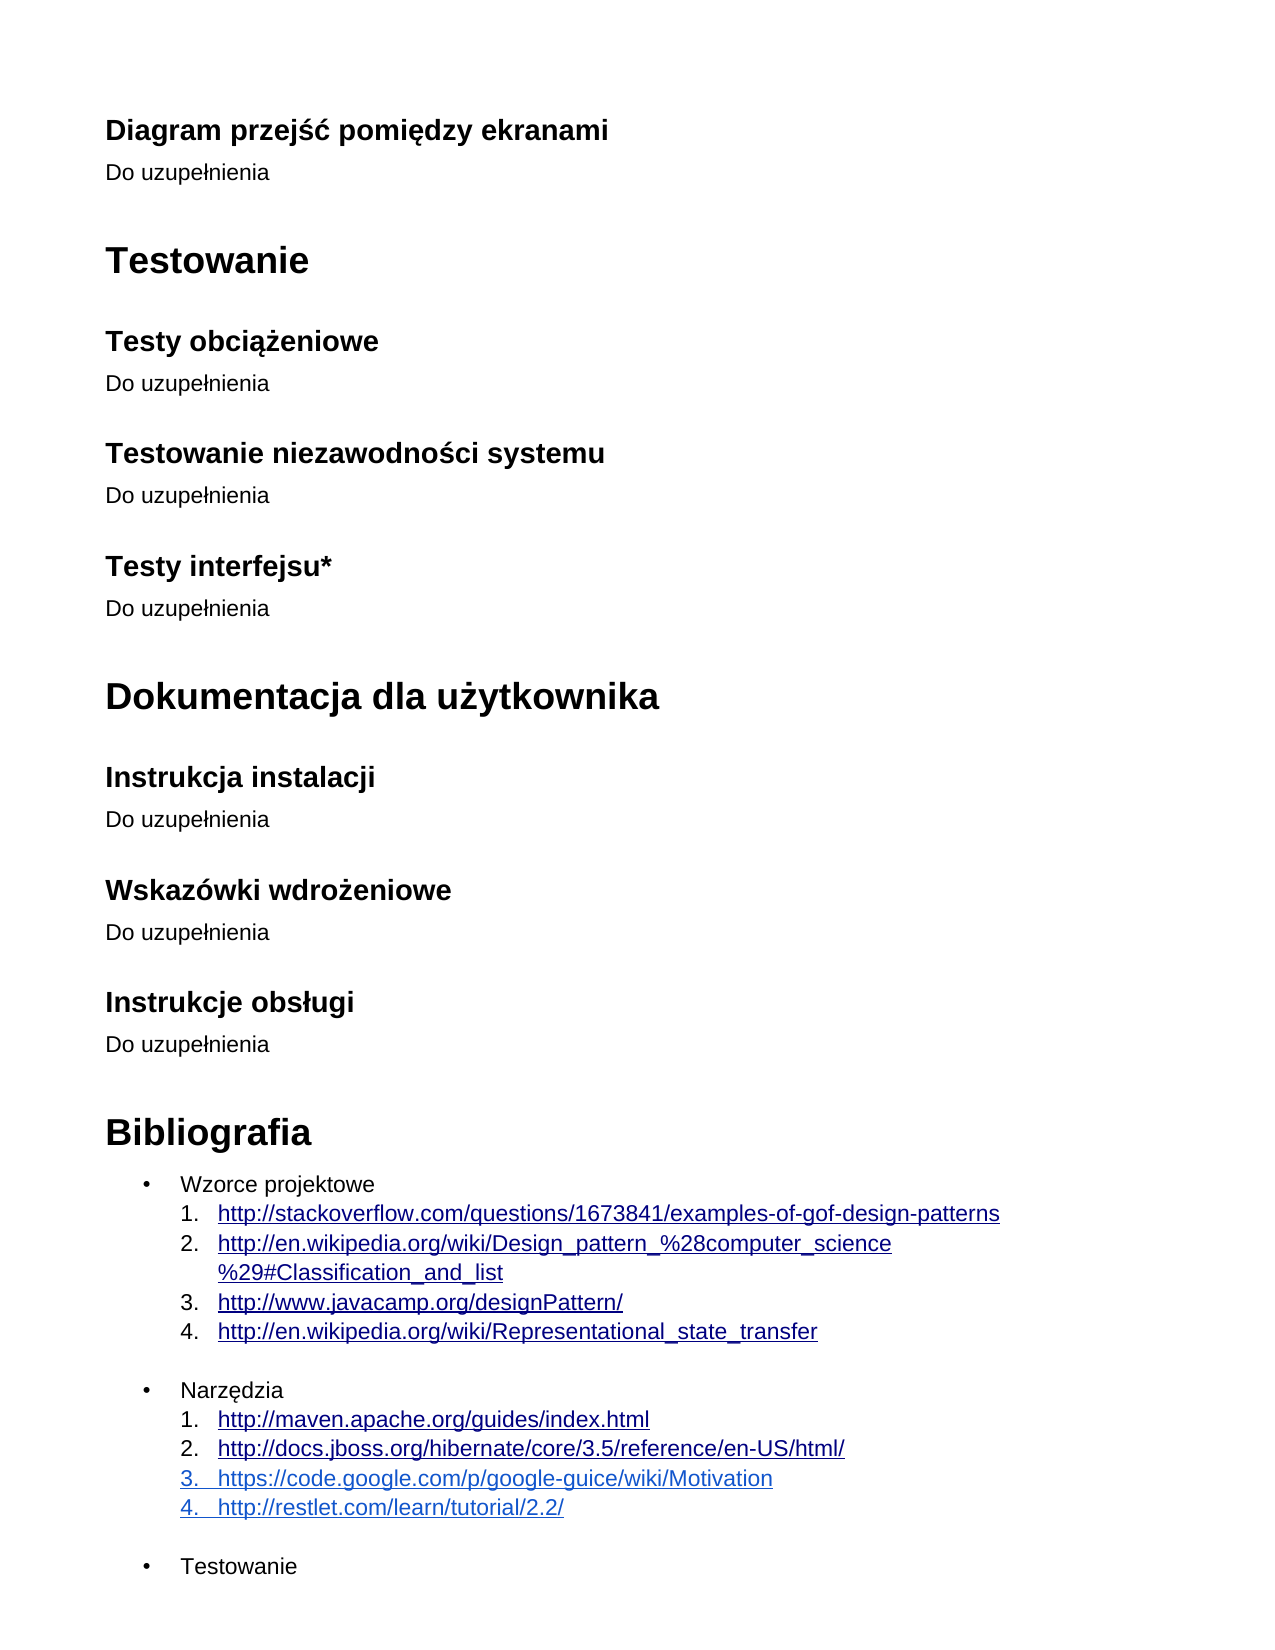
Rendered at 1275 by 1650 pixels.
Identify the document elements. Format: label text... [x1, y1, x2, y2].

subtitle Testowanie [105, 239, 1170, 281]
subtitle Testy obciążeniowe [105, 325, 1170, 357]
text Do uzupełnienia [105, 807, 1170, 832]
list http://restlet.com/learn/tutorial/2.2/ [180, 1495, 1170, 1521]
list Wzorce projektowe [143, 1172, 1170, 1197]
text Do uzupełnienia [105, 483, 1170, 509]
subtitle Instrukcje obsługi [105, 986, 1170, 1019]
list Testowanie [143, 1554, 1170, 1579]
subtitle Testowanie niezawodności systemu [105, 437, 1170, 470]
list http://maven.apache.org/guides/index.html [180, 1407, 1170, 1432]
text Do uzupełnienia [105, 1032, 1170, 1057]
list http://stackoverflow.com/questions/1673841/examples-of-gof-design-patterns [180, 1201, 1170, 1227]
subtitle Dokumentacja dla użytkownika [105, 675, 1170, 717]
subtitle Instrukcja instalacji [105, 761, 1170, 793]
list https://code.google.com/p/google-guice/wiki/Motivation [180, 1466, 1170, 1491]
subtitle Wskazówki wdrożeniowe [105, 873, 1170, 906]
text Do uzupełnienia [105, 919, 1170, 945]
list http://en.wikipedia.org/wiki/Design_pattern_%28computer_science%29#Classification_and_list [180, 1231, 1170, 1286]
list http://en.wikipedia.org/wiki/Representational_state_transfer [180, 1319, 1170, 1344]
subtitle Bibliografia [105, 1111, 1170, 1153]
text Do uzupełnienia [105, 160, 1170, 186]
subtitle Diagram przejść pomiędzy ekranami [105, 114, 1170, 147]
text Do uzupełnienia [105, 596, 1170, 621]
subtitle Testy interfejsu* [105, 550, 1170, 583]
list http://docs.jboss.org/hibernate/core/3.5/reference/en-US/html/ [180, 1436, 1170, 1462]
text Do uzupełnienia [105, 371, 1170, 396]
list http://www.javacamp.org/designPattern/ [180, 1289, 1170, 1315]
list Narzędzia [143, 1377, 1170, 1403]
